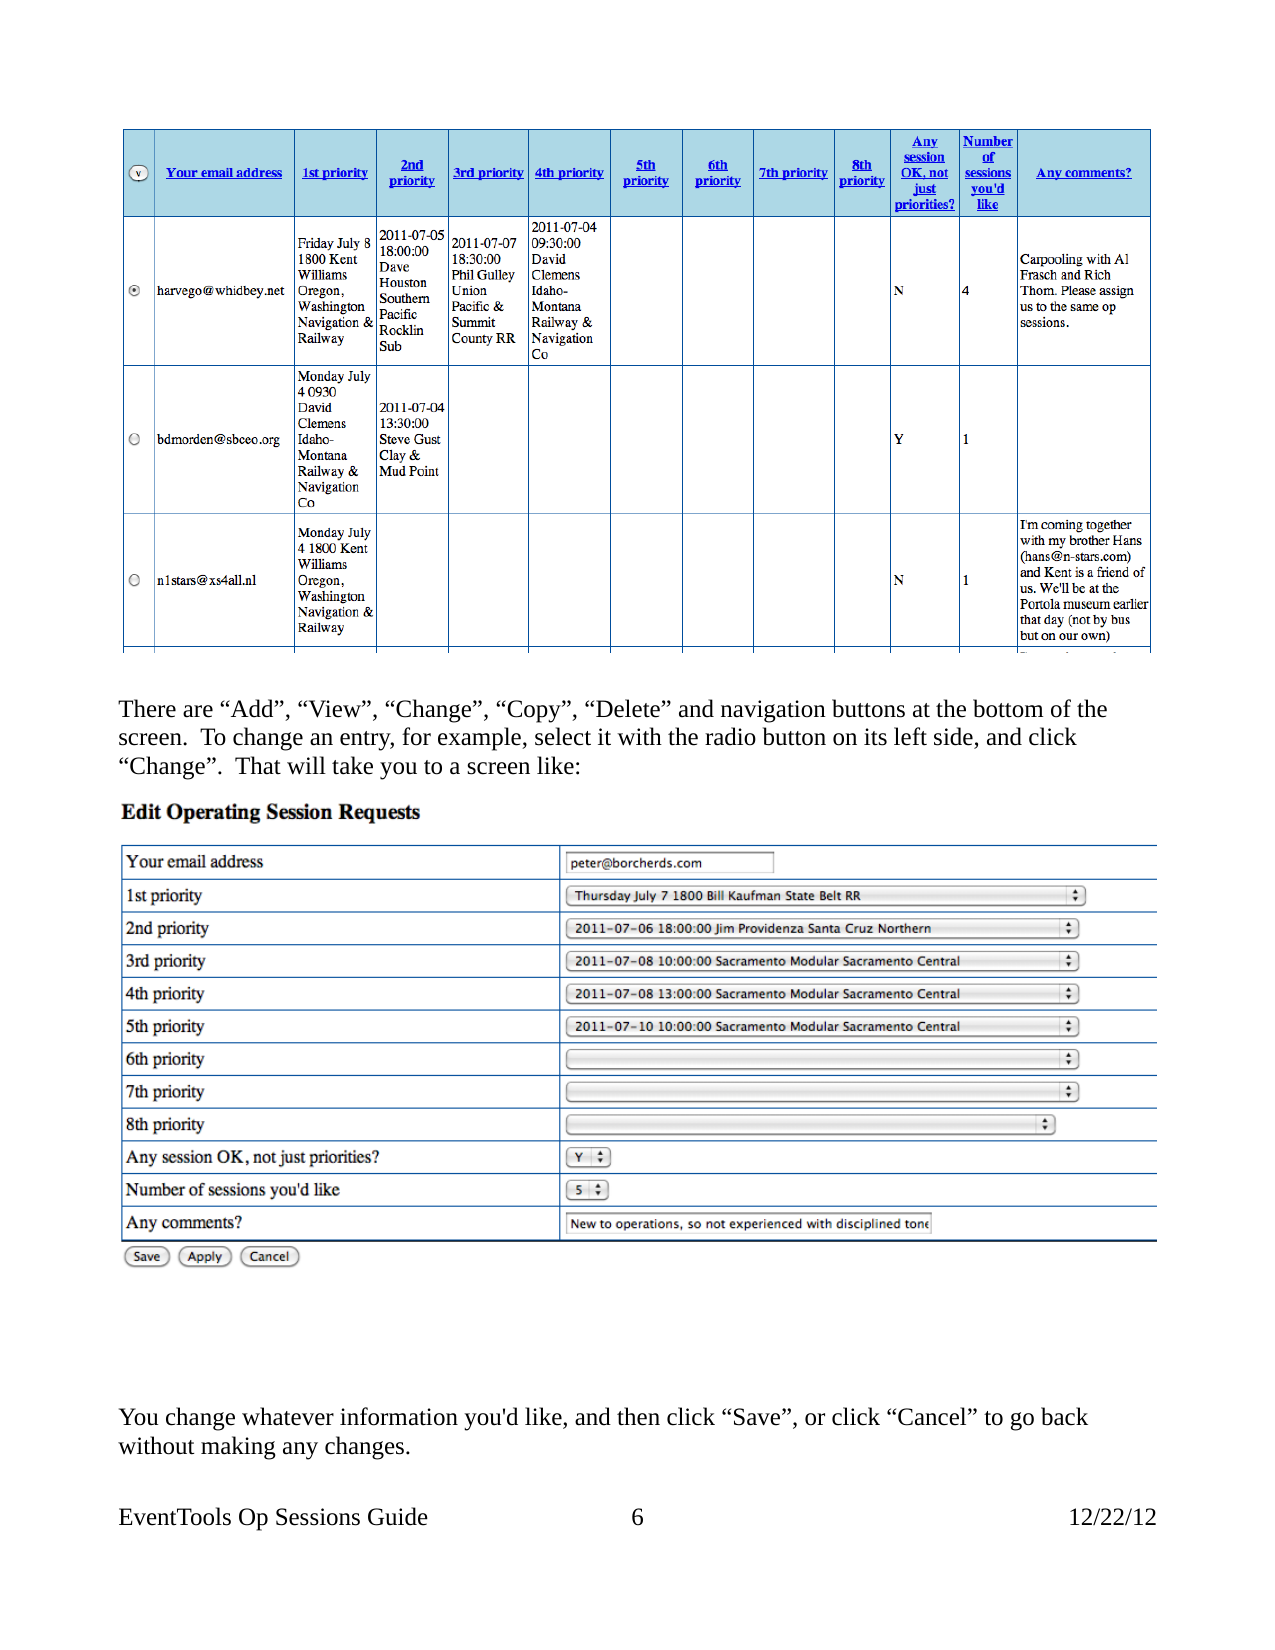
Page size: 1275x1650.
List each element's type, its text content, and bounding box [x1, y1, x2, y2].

picture [118, 118, 1157, 653]
picture [118, 792, 1157, 1279]
text You change whatever information you'd like, and then click “Save”, or click “Cancel” to go back without making any changes. [118, 1402, 1157, 1460]
text There are “Add”, “View”, “Change”, “Copy”, “Delete” and navigation buttons at the bottom of the screen. To change an entry, for example, select it with the radio button on its left side, and click “Change”. That will take you to a screen like: [118, 694, 1157, 780]
